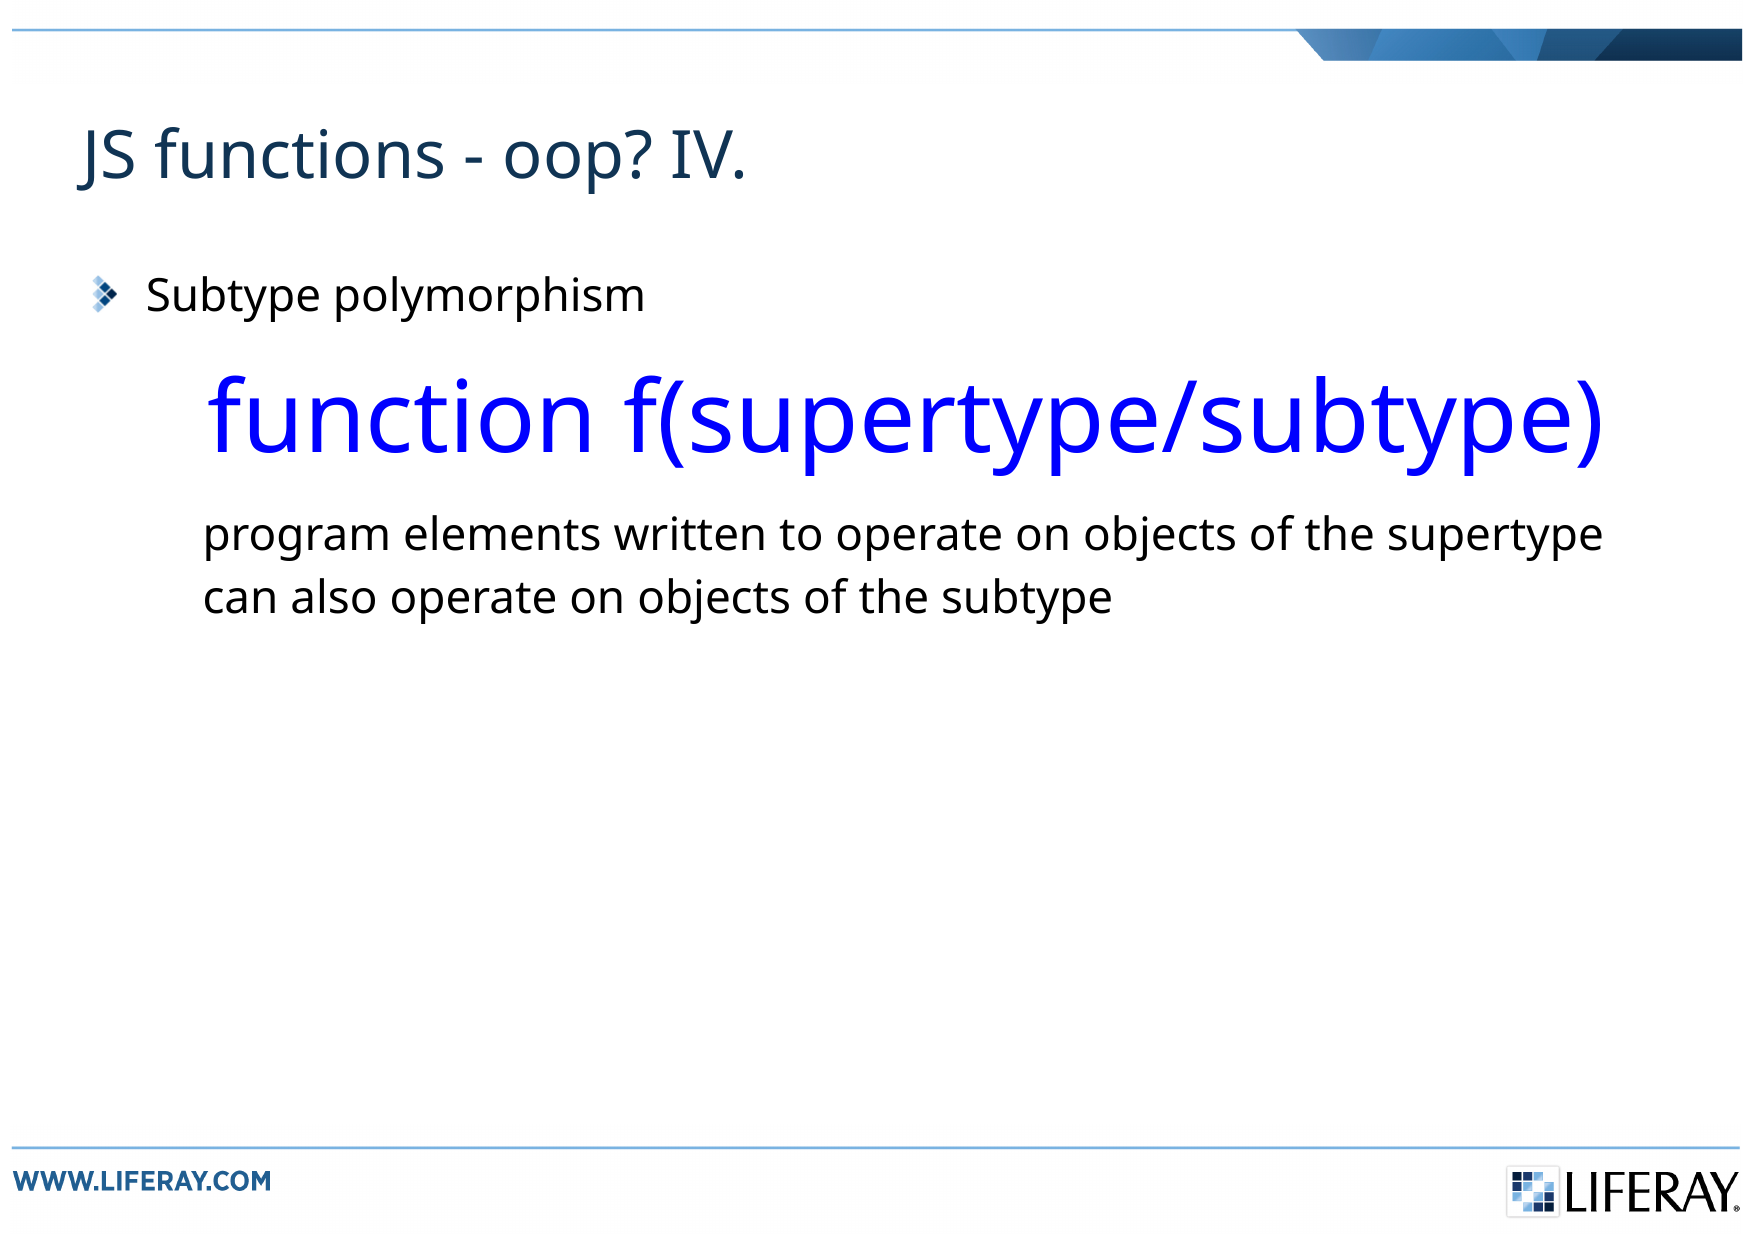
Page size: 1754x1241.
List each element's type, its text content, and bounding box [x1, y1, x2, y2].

picture [10, 1124, 1741, 1234]
title JS functions - oop? IV. [82, 49, 1571, 257]
list Subtype polymorphism function f(supertype/subtype) program elements written to operate on objects of the supertype can also operate on objects of the subtype [75, 262, 1680, 1098]
picture [12, 0, 1743, 84]
